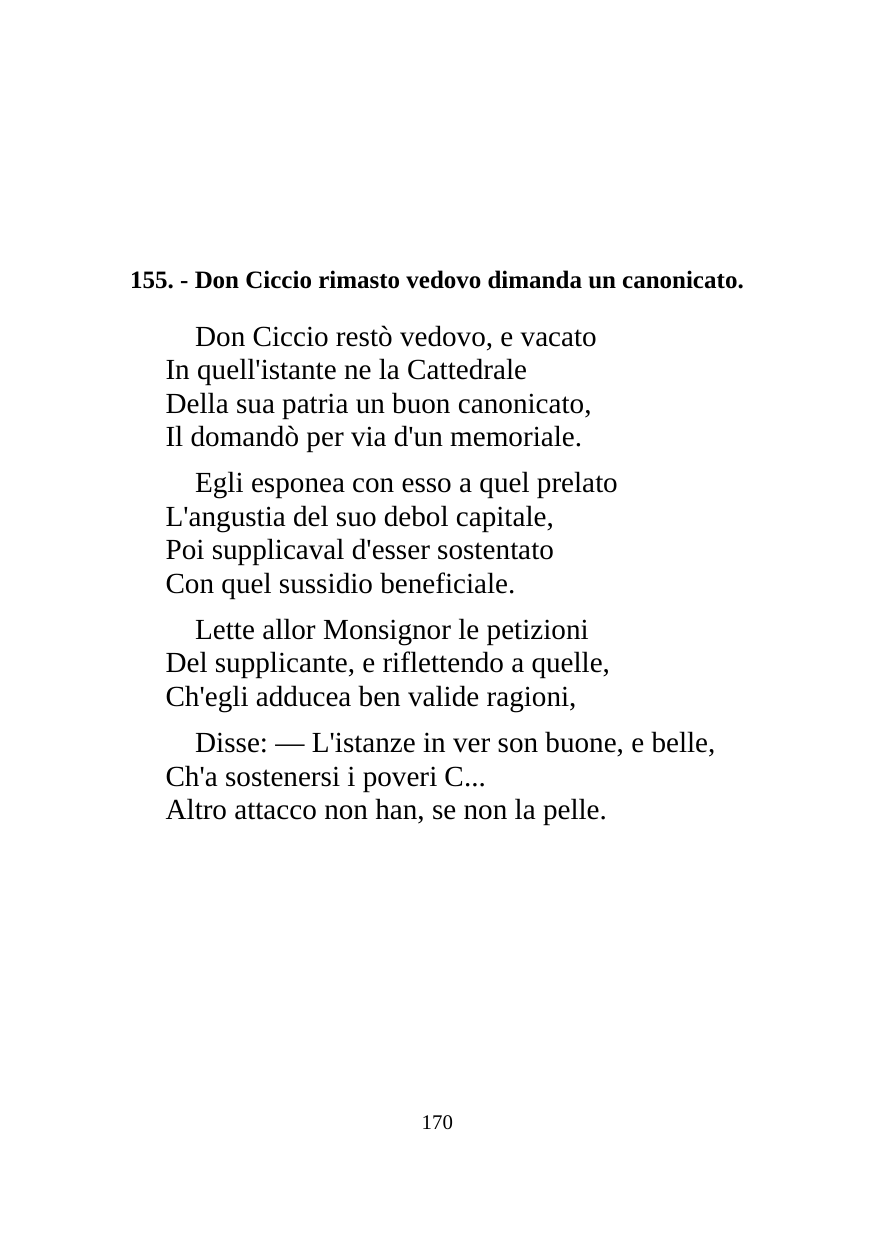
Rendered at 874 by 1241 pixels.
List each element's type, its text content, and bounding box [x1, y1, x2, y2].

text 155. - Don Ciccio rimasto vedovo dimanda un canonicato. [106, 265, 768, 294]
text Don Ciccio restò vedovo, e vacato In quell'istante ne la Cattedrale Della sua patria un buon canonicato, Il domandò per via d'un memoriale. [165, 319, 768, 453]
text Disse: — L'istanze in ver son buone, e belle, Ch'a sostenersi i poveri C... Altro attacco non han, se non la pelle. [165, 725, 768, 826]
text Lette allor Monsignor le petizioni Del supplicante, e riflettendo a quelle, Ch'egli adducea ben valide ragioni, [165, 612, 768, 713]
text Egli esponea con esso a quel prelato L'angustia del suo debol capitale, Poi supplicaval d'esser sostentato Con quel sussidio beneficiale. [165, 465, 768, 599]
